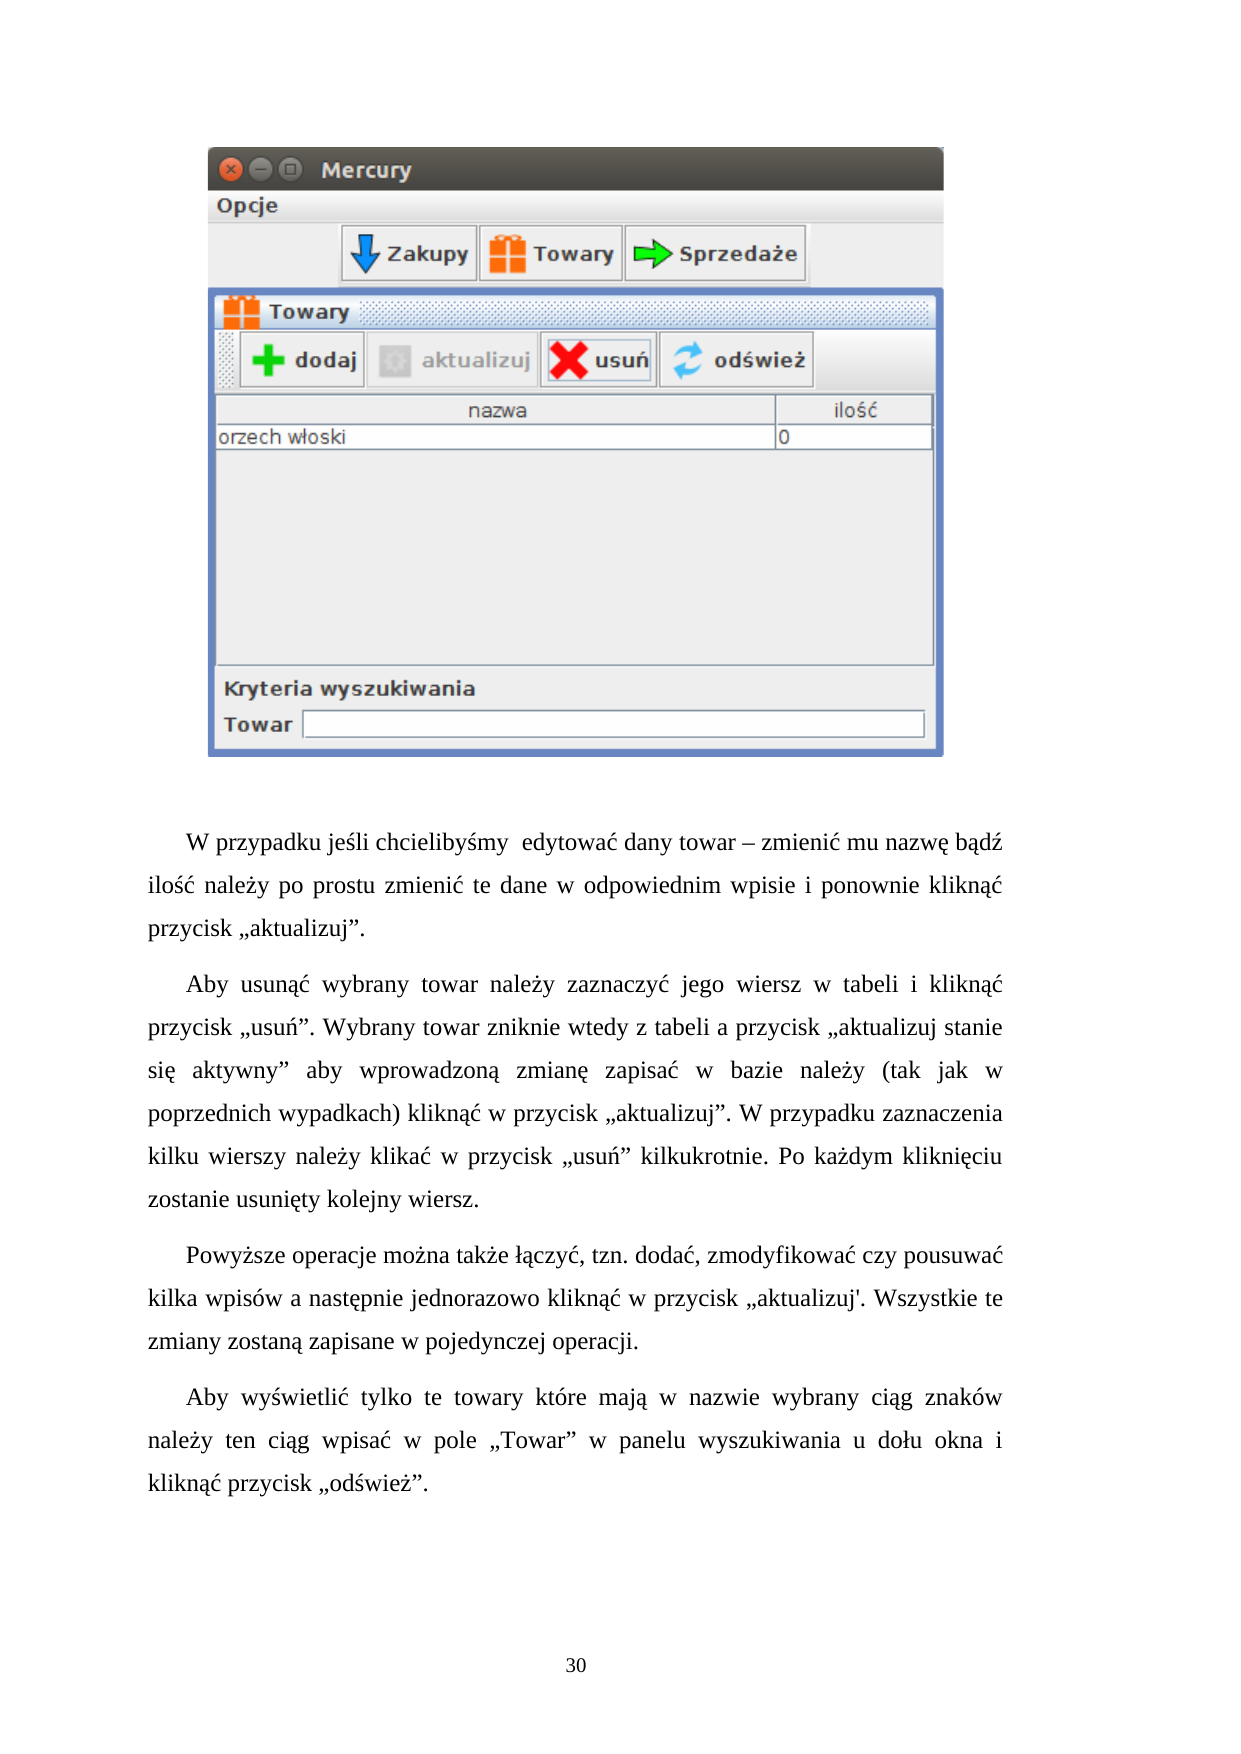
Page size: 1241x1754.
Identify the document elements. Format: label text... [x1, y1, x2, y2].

text Aby wyświetlić tylko te towary które mają w nazwie wybrany ciąg znaków należy ten ciąg wpisać w pole „Towar” w panelu wyszukiwania u dołu okna i kliknąć przycisk „odśwież”. [148, 1382, 1004, 1497]
text W przypadku jeśli chcielibyśmy edytować dany towar – zmienić mu nazwę bądź ilość należy po prostu zmienić te dane w odpowiednim wpisie i ponownie kliknąć przycisk „aktualizuj”. [148, 827, 1004, 942]
text Powyższe operacje można także łączyć, tzn. dodać, zmodyfikować czy pousuwać kilka wpisów a następnie jednorazowo kliknąć w przycisk „aktualizuj'. Wszystkie te zmiany zostaną zapisane w pojedynczej operacji. [148, 1240, 1004, 1355]
picture [207, 147, 944, 757]
text Aby usunąć wybrany towar należy zaznaczyć jego wiersz w tabeli i kliknąć przycisk „usuń”. Wybrany towar zniknie wtedy z tabeli a przycisk „aktualizuj stanie się aktywny” aby wprowadzoną zmianę zapisać w bazie należy (tak jak w poprzednich wypadkach) kliknąć w przycisk „aktualizuj”. W przypadku zaznaczenia kilku wierszy należy klikać w przycisk „usuń” kilkukrotnie. Po każdym kliknięciu zostanie usunięty kolejny wiersz. [148, 969, 1004, 1213]
